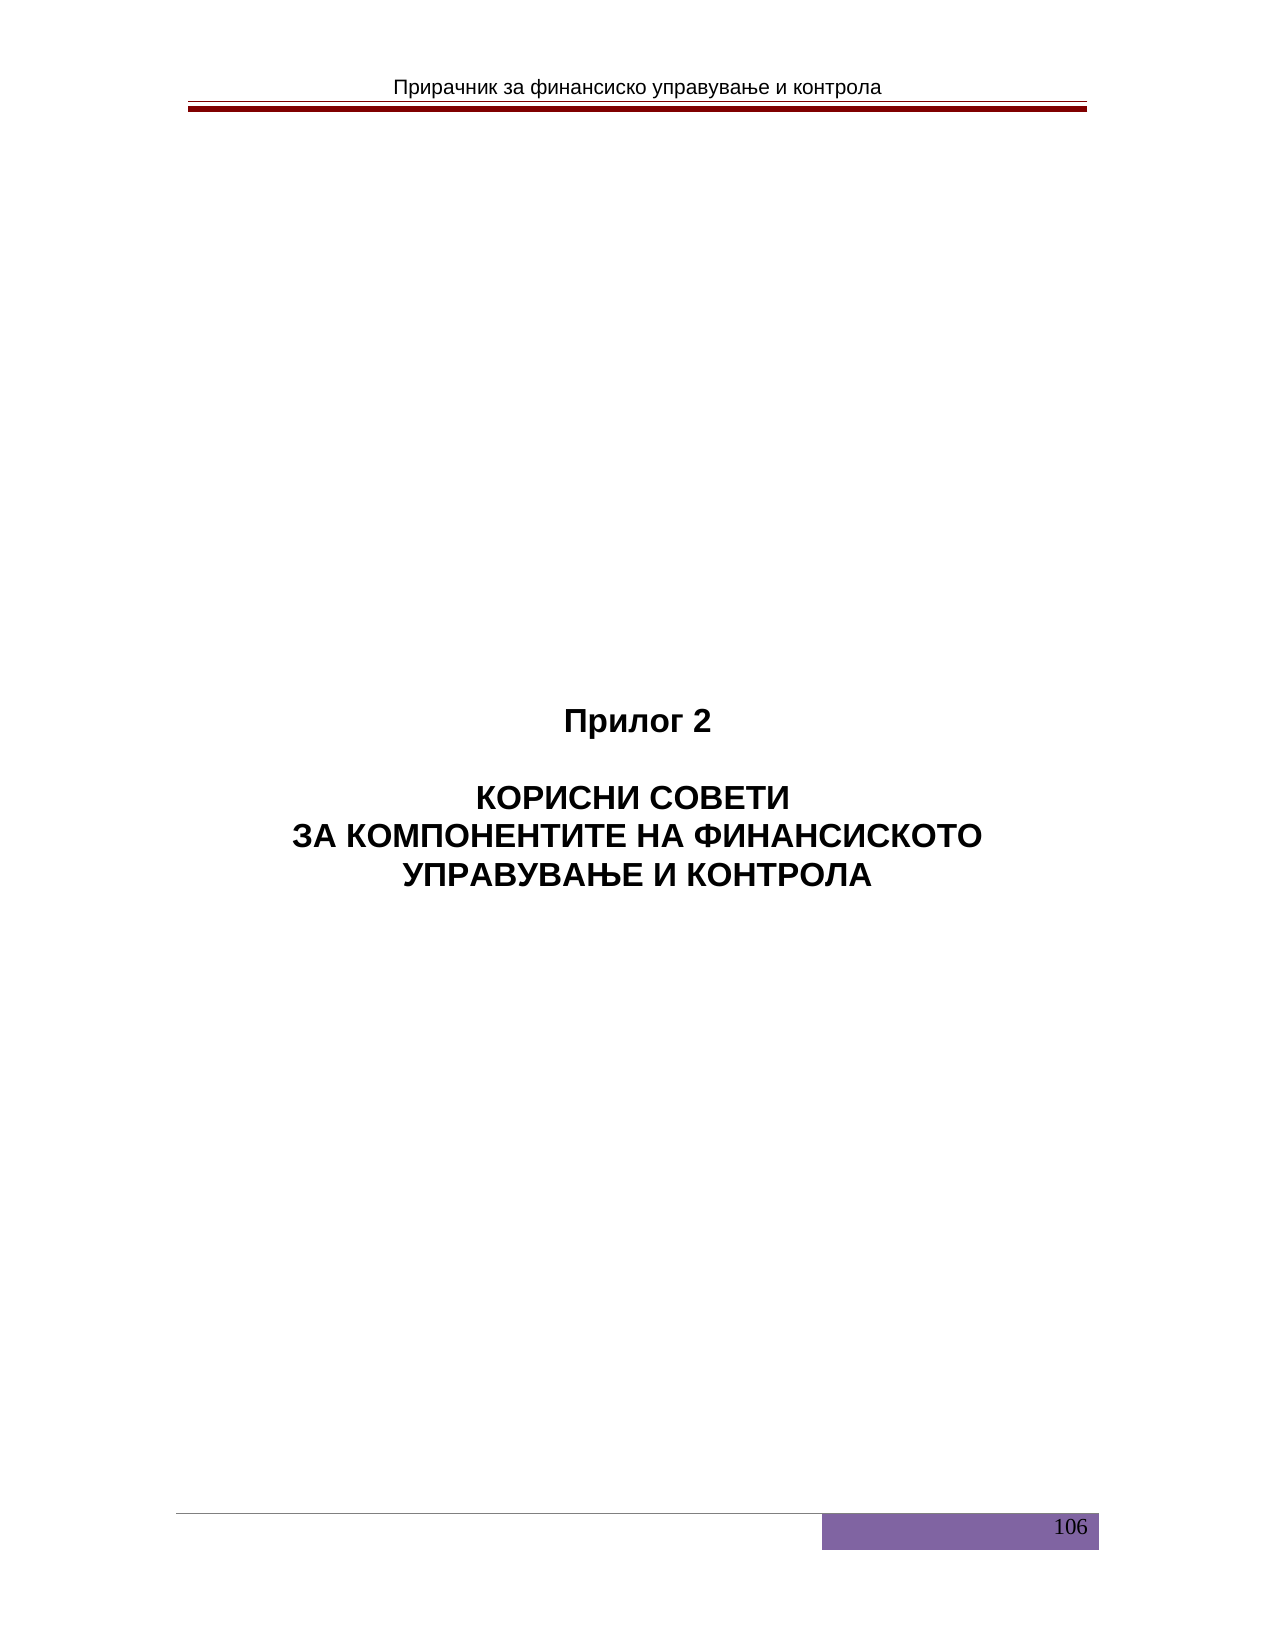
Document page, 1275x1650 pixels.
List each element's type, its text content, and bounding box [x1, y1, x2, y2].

text ЗА КОМПОНЕНТИТЕ НА ФИНАНСИСКОТО УПРАВУВАЊЕ И КОНТРОЛА [187, 817, 1087, 893]
text КОРИСНИ СОВЕТИ [187, 778, 1087, 817]
text Прилог 2 [187, 701, 1087, 739]
